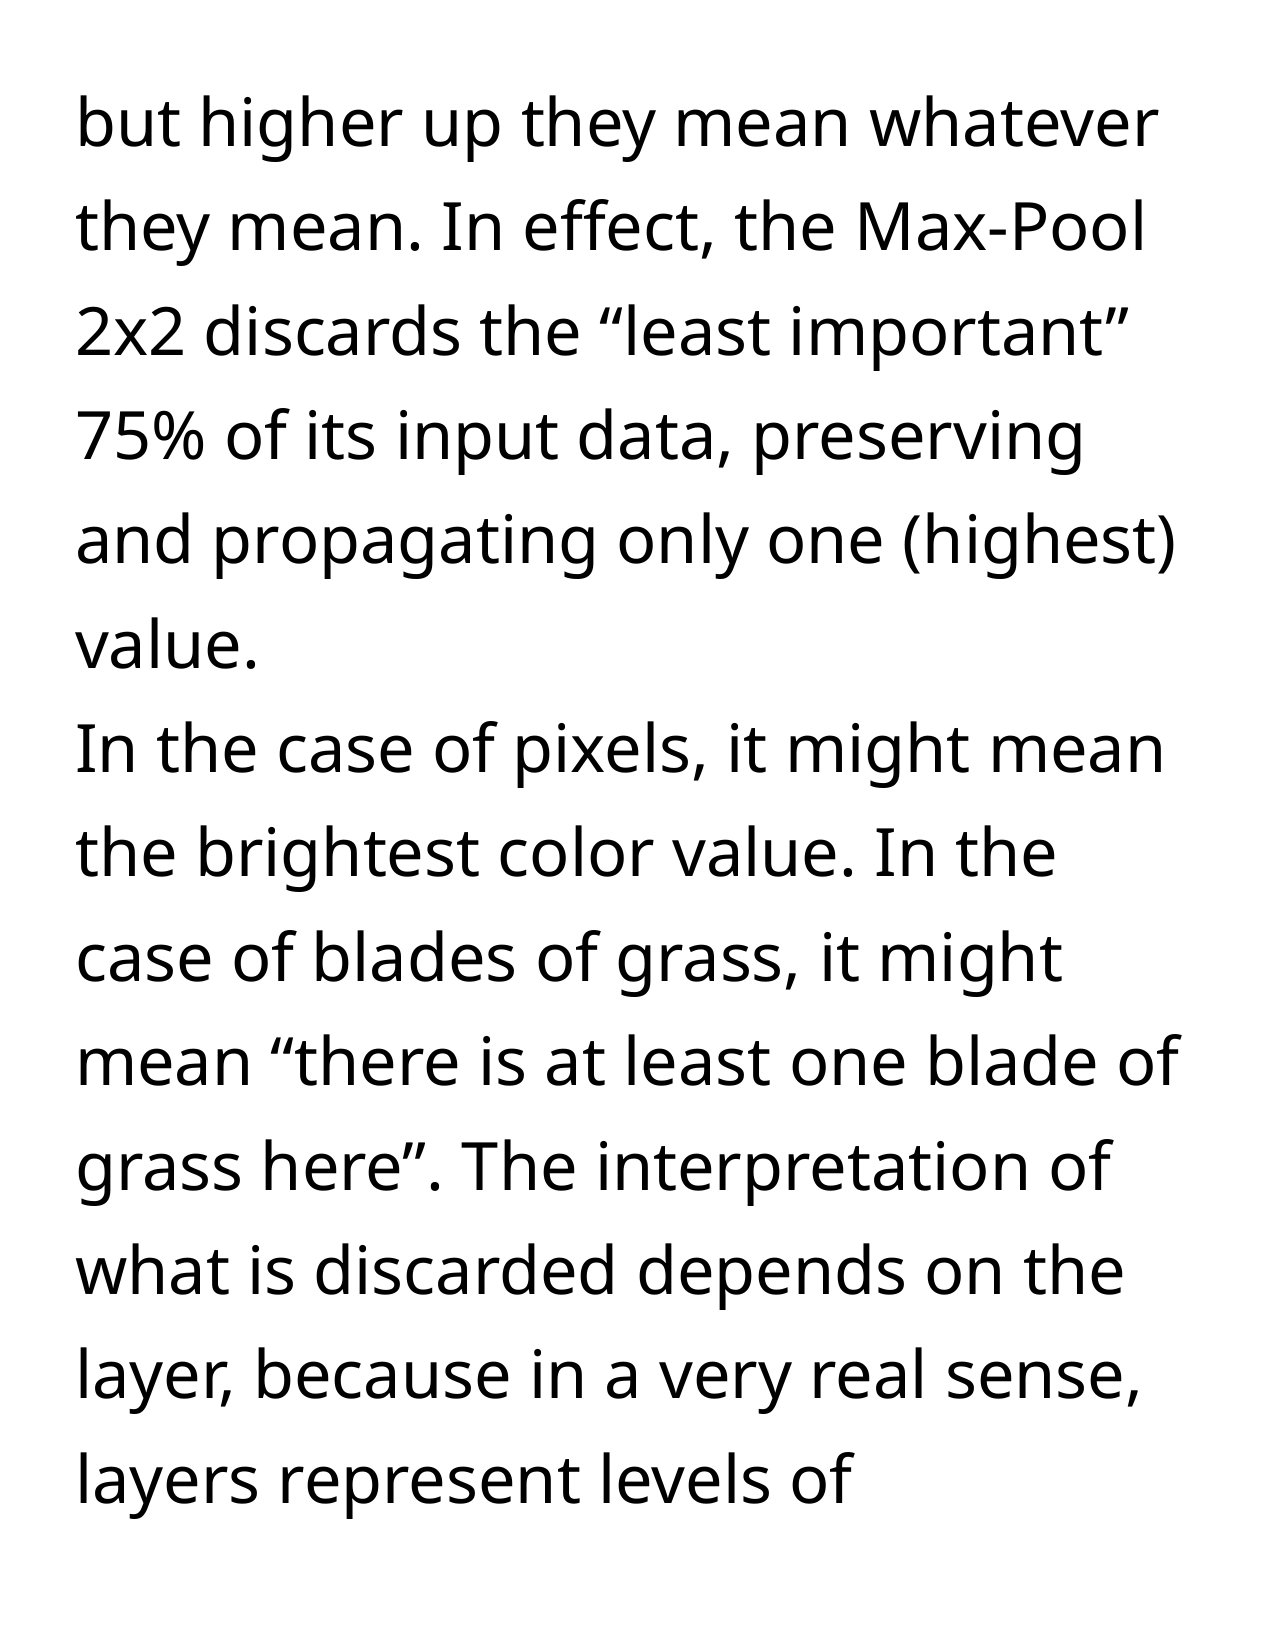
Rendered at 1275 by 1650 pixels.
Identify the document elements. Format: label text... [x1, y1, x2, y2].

text but higher up they mean whatever they mean. In effect, the Max-Pool 2x2 discards the “least important” 75% of its input data, preserving and propagating only one (highest) value. [75, 75, 1200, 688]
text In the case of pixels, it might mean the brightest color value. In the case of blades of grass, it might mean “there is at least one blade of grass here”. The interpretation of what is discarded depends on the layer, because in a very real sense, layers represent levels of [75, 701, 1200, 1523]
